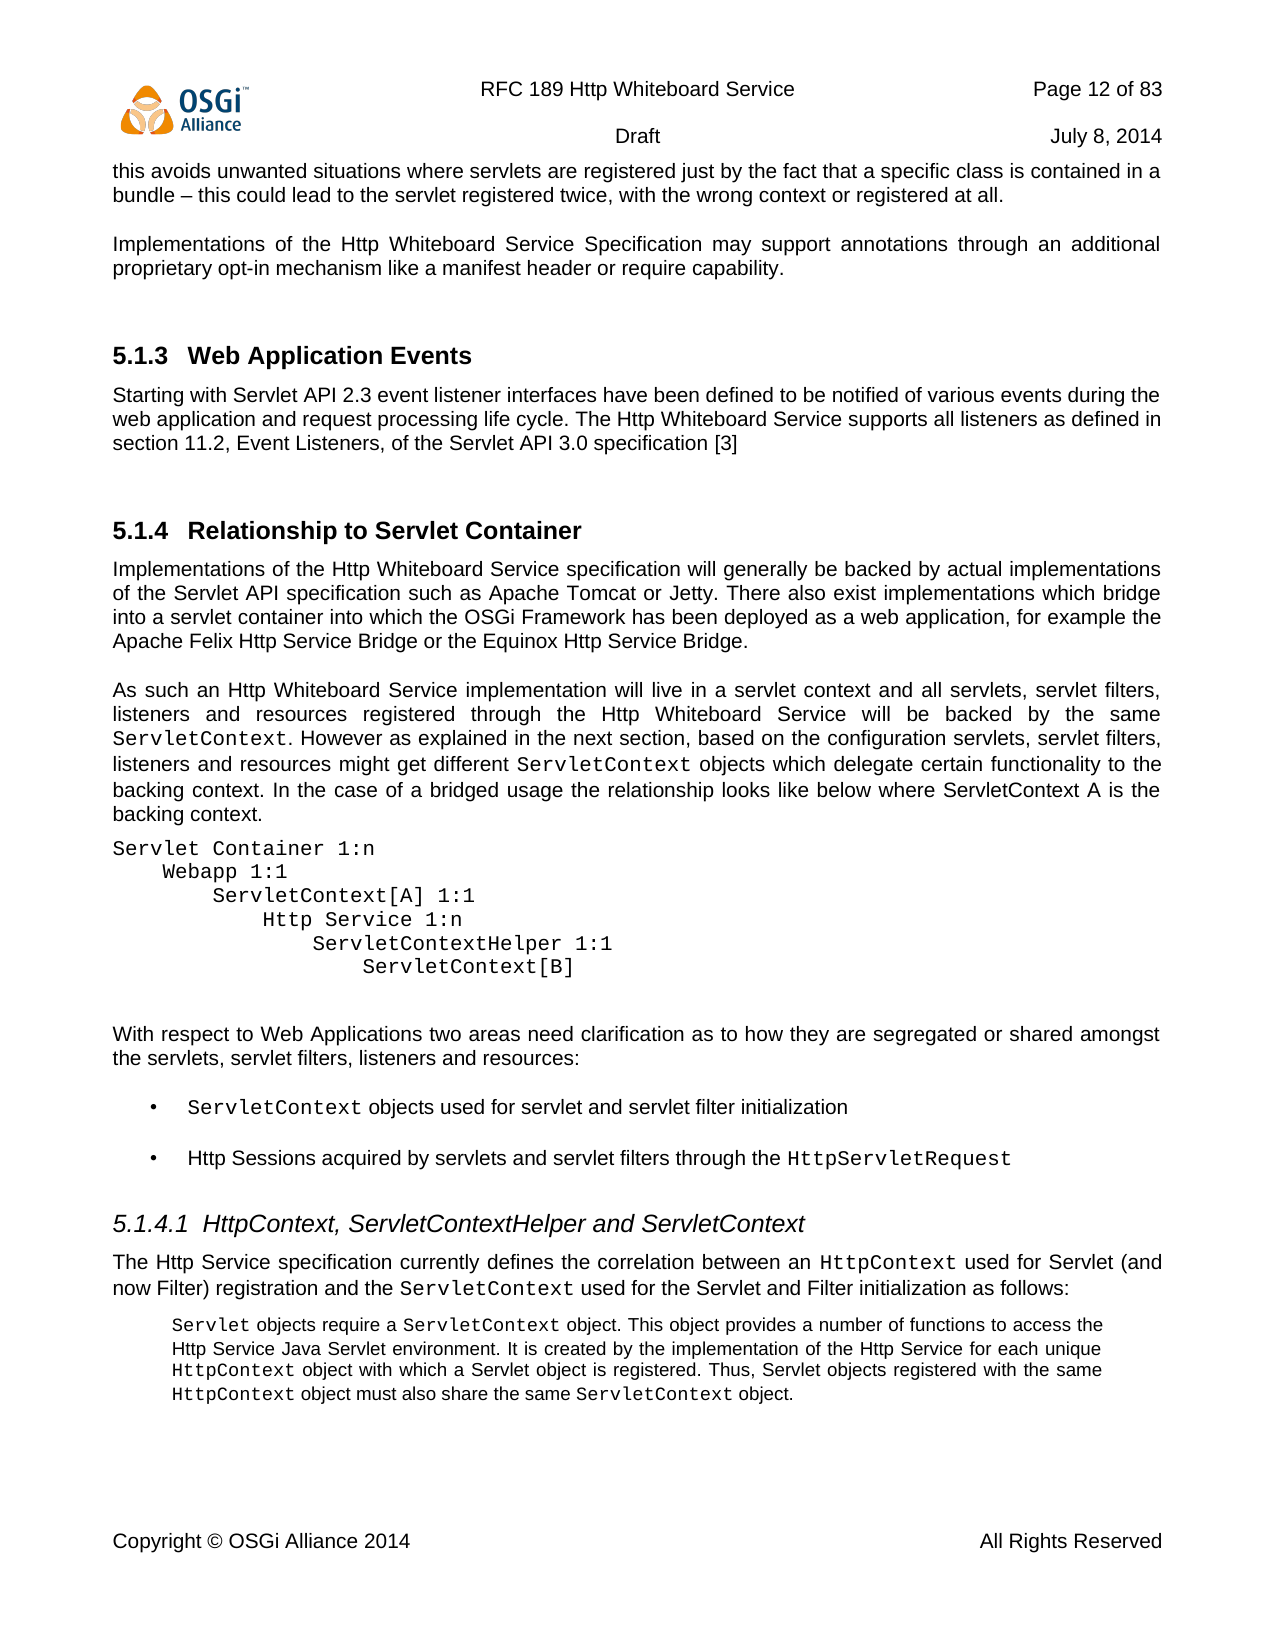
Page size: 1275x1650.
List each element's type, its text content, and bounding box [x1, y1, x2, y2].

picture [113, 78, 257, 142]
text Implementations of the Http Whiteboard Service specification will generally be backed by actual implementations of the Servlet API specification such as Apache Tomcat or Jetty. There also exist implementations which bridge into a servlet container into which the OSGi Framework has been deployed as a web application, for example the Apache Felix Http Service Bridge or the Equinox Http Service Bridge. [112, 557, 1162, 653]
subtitle HttpContext, ServletContextHelper and ServletContext [112, 1209, 1162, 1238]
text ServletContextHelper 1:1 [112, 932, 1162, 956]
subtitle Relationship to Servlet Container [112, 516, 1162, 544]
text With respect to Web Applications two areas need clarification as to how they are segregated or shared amongst the servlets, servlet filters, listeners and resources: [112, 1022, 1162, 1070]
text Servlet objects require a ServletContext object. This object provides a number of functions to access the Http Service Java Servlet environment. It is created by the implementation of the Http Service for each unique HttpContext object with which a Servlet object is registered. Thus, Servlet objects registered with the same HttpContext object must also share the same ServletContext object. [172, 1314, 1103, 1406]
text this avoids unwanted situations where servlets are registered just by the fact that a specific class is contained in a bundle – this could lead to the servlet registered twice, with the wrong context or registered at all. [112, 159, 1162, 207]
text As such an Http Whiteboard Service implementation will live in a servlet context and all servlets, servlet filters, listeners and resources registered through the Http Whiteboard Service will be backed by the same ServletContext. However as explained in the next section, based on the configuration servlets, servlet filters, listeners and resources might get different ServletContext objects which delegate certain functionality to the backing context. In the case of a bridged usage the relationship looks like below where ServletContext A is the backing context. [112, 678, 1162, 825]
list Http Sessions acquired by servlets and servlet filters through the HttpServletRequest [150, 1146, 1162, 1171]
text Http Service 1:n [112, 909, 1162, 932]
text Starting with Servlet API 2.3 event listener interfaces have been defined to be notified of various events during the web application and request processing life cycle. The Http Whiteboard Service supports all listeners as defined in section 11.2, Event Listeners, of the Servlet API 3.0 specification [3]. [112, 382, 1162, 454]
text Implementations of the Http Whiteboard Service Specification may support annotations through an additional proprietary opt-in mechanism like a manifest header or require capability. [112, 232, 1162, 280]
text The Http Service specification currently defines the correlation between an HttpContext used for Servlet (and now Filter) registration and the ServletContext used for the Servlet and Filter initialization as follows: [112, 1250, 1162, 1302]
text Webapp 1:1 [112, 862, 1162, 885]
subtitle Web Application Events [112, 341, 1162, 370]
text ServletContext[B] [112, 956, 1162, 980]
list ServletContext objects used for servlet and servlet filter initialization [150, 1095, 1162, 1121]
text Servlet Container 1:n [112, 838, 1162, 862]
text ServletContext[A] 1:1 [112, 885, 1162, 909]
